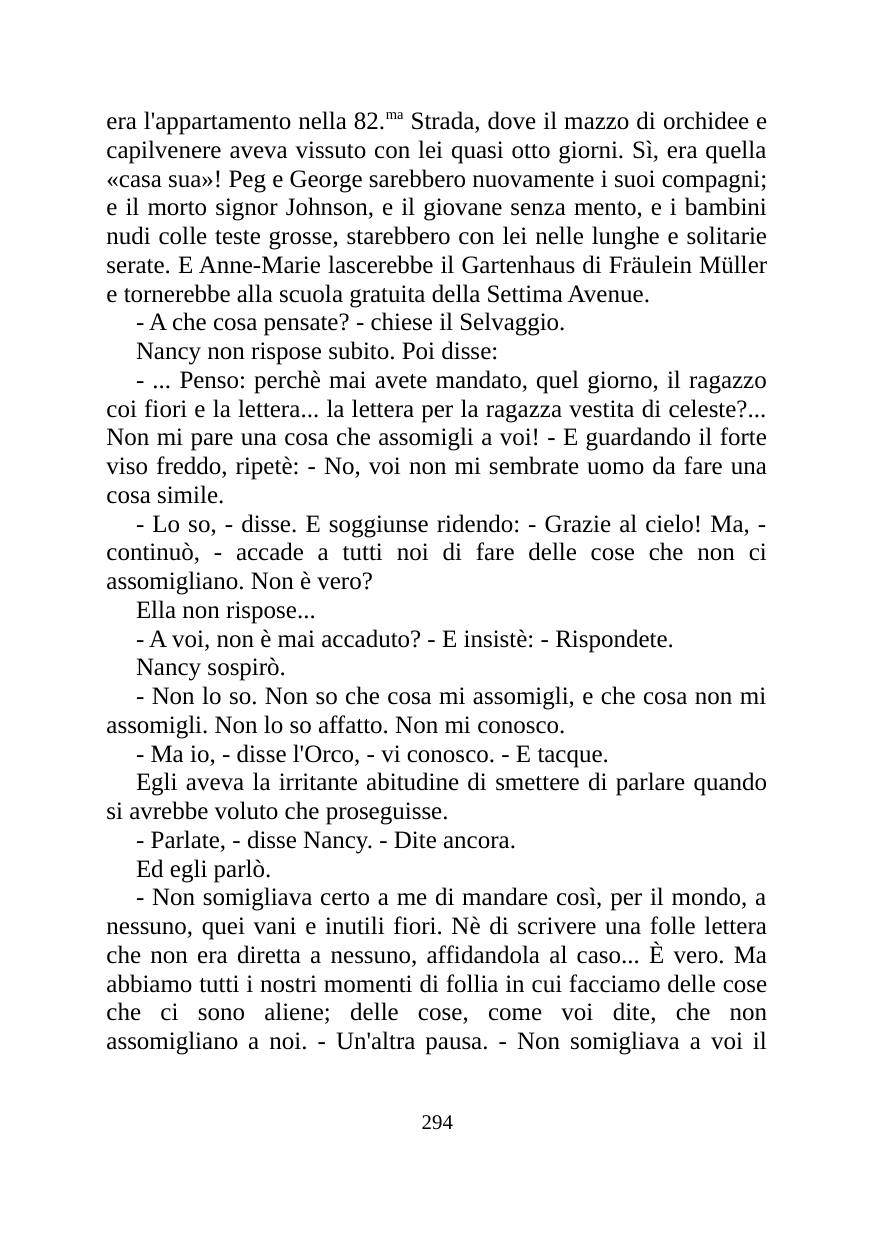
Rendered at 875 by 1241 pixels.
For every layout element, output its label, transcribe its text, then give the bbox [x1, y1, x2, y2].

text - Lo so, - disse. E soggiunse ridendo: - Grazie al cielo! Ma, - continuò, - accade a tutti noi di fare delle cose che non ci assomigliano. Non è vero? [106, 509, 768, 595]
text - A che cosa pensate? - chiese il Selvaggio. [106, 307, 768, 336]
text - Non somigliava certo a me di mandare così, per il mondo, a nessuno, quei vani e inutili fiori. Nè di scrivere una folle lettera che non era diretta a nessuno, affidandola al caso... È vero. Ma abbiamo tutti i nostri momenti di follia in cui facciamo delle cose che ci sono aliene; delle cose, come voi dite, che non assomigliano a noi. - Un'altra pausa. - Non somigliava a voi il [106, 882, 768, 1055]
text - ... Penso: perchè mai avete mandato, quel giorno, il ragazzo coi fiori e la lettera... la lettera per la ragazza vestita di celeste?... Non mi pare una cosa che assomigli a voi! - E guardando il forte viso freddo, ripetè: - No, voi non mi sembrate uomo da fare una cosa simile. [106, 365, 768, 509]
text Egli aveva la irritante abitudine di smettere di parlare quando si avrebbe voluto che proseguisse. [106, 767, 768, 825]
text Ella non rispose... [106, 595, 768, 624]
text - Ma io, - disse l'Orco, - vi conosco. - E tacque. [106, 739, 768, 767]
text era l'appartamento nella 82.ma Strada, dove il mazzo di orchidee e capilvenere aveva vissuto con lei quasi otto giorni. Sì, era quella «casa sua»! Peg e George sarebbero nuovamente i suoi compagni; e il morto signor Johnson, e il giovane senza mento, e i bambini nudi colle teste grosse, starebbero con lei nelle lunghe e solitarie serate. E Anne-Marie lascerebbe il Gartenhaus di Fräulein Müller e tornerebbe alla scuola gratuita della Settima Avenue. [106, 106, 768, 307]
text Nancy non rispose subito. Poi disse: [106, 336, 768, 365]
text Ed egli parlò. [106, 854, 768, 882]
text - Non lo so. Non so che cosa mi assomigli, e che cosa non mi assomigli. Non lo so affatto. Non mi conosco. [106, 681, 768, 739]
text Nancy sospirò. [106, 652, 768, 681]
text - Parlate, - disse Nancy. - Dite ancora. [106, 825, 768, 854]
text - A voi, non è mai accaduto? - E insistè: - Rispondete. [106, 624, 768, 652]
